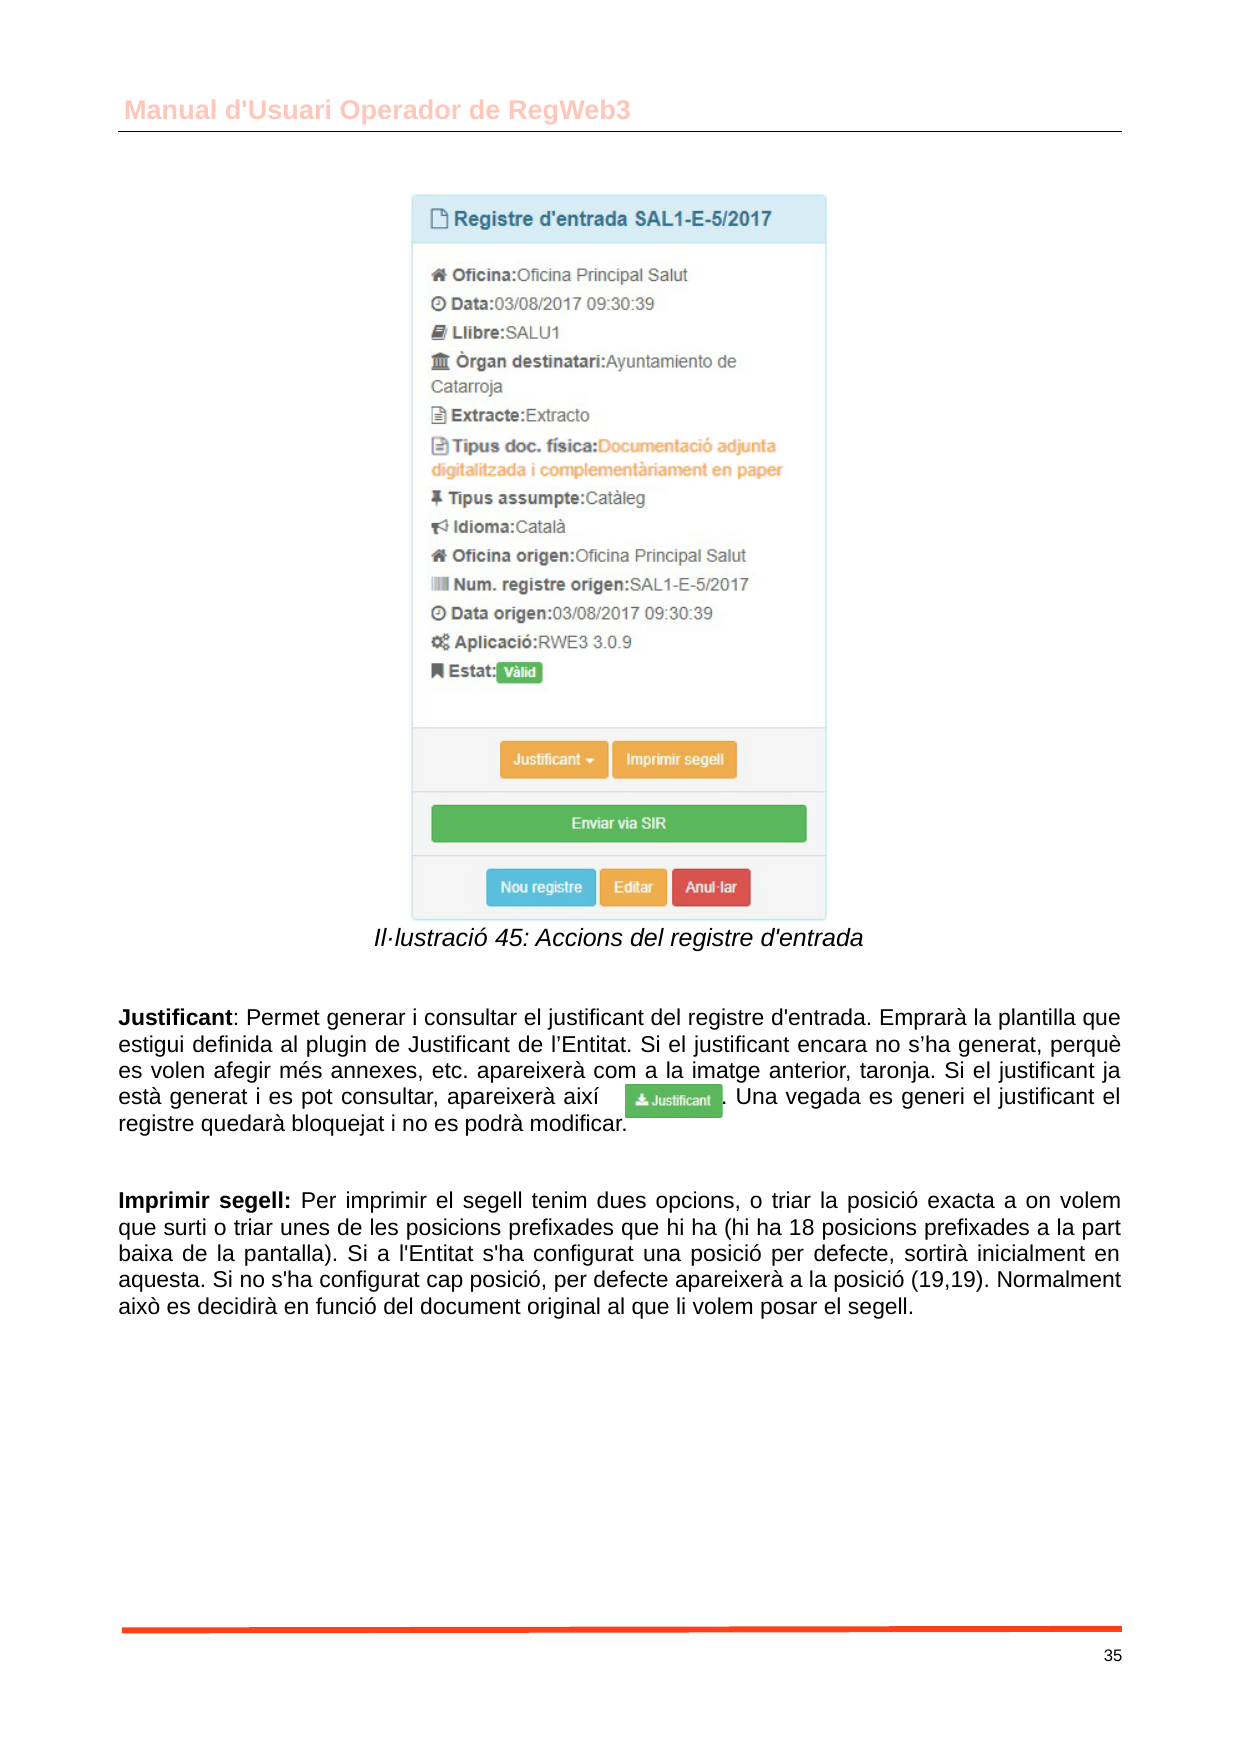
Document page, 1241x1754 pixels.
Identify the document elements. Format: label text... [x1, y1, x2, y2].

picture [625, 1084, 723, 1118]
text Imprimir segell: Per imprimir el segell tenim dues opcions, o triar la posició exacta a on volem que surti o triar unes de les posicions prefixades que hi ha (hi ha 18 posicions prefixades a la part baixa de la pantalla). Si a l'Entitat s'ha configurat una posició per defecte, sortirà inicialment en aquesta. Si no s'ha configurat cap posició, per defecte apareixerà a la posició (19,19). Normalment això es decidirà en funció del document original al que li volem posar el segell. [118, 1187, 1122, 1319]
text Justificant: Permet generar i consultar el justificant del registre d'entrada. Emprarà la plantilla que estigui definida al plugin de Justificant de l’Entitat. Si el justificant encara no s’ha generat, perquè es volen afegir més annexes, etc. apareixerà com a la imatge anterior, taronja. Si el justificant ja està generat i es pot consultar, apareixerà així . Una vegada es generi el justificant el registre quedarà bloquejat i no es podrà modificar. [118, 1004, 1122, 1136]
picture [408, 192, 833, 924]
text Il·lustració 45: Accions del registre d'entrada [325, 924, 915, 952]
